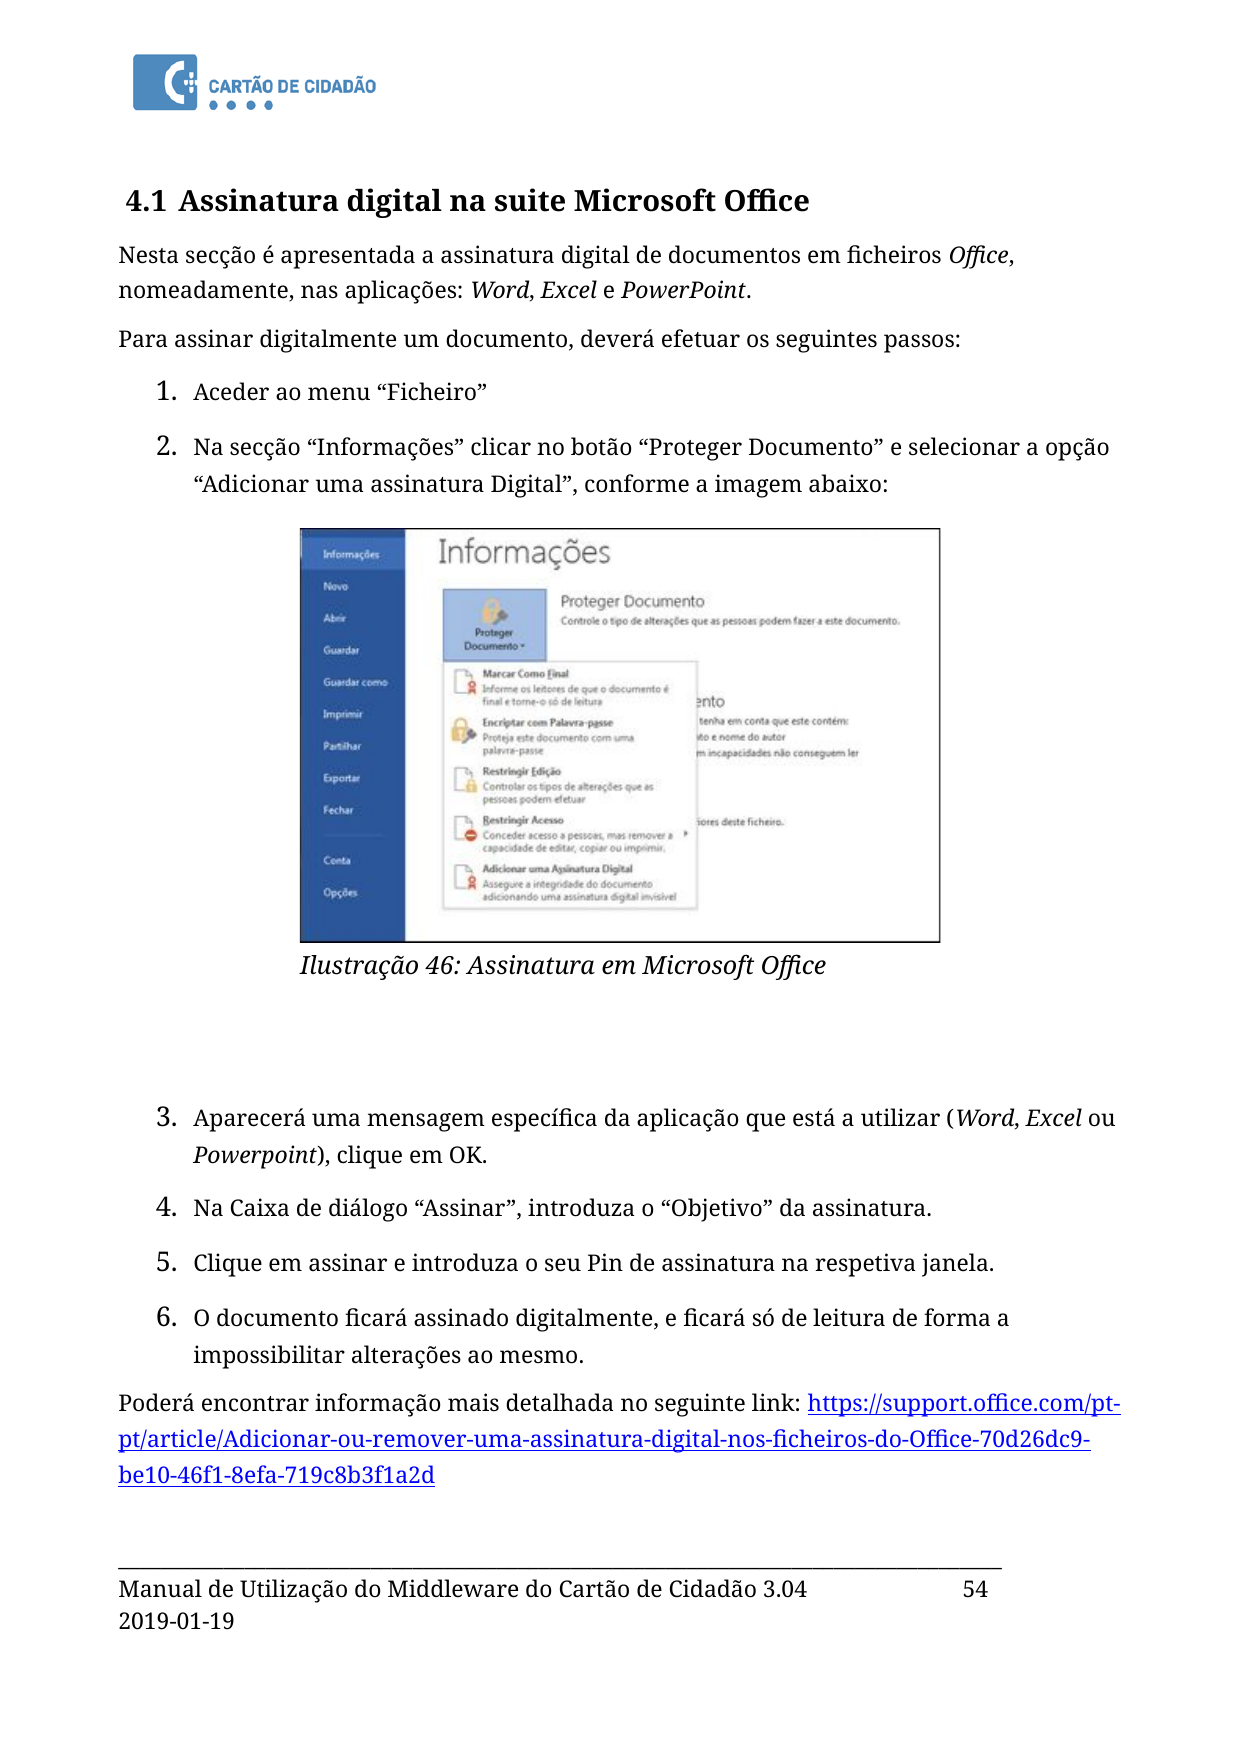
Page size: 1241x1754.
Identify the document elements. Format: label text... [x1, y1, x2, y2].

list O documento ficará assinado digitalmente, e ficará só de leitura de forma a impossibilitar alterações ao mesmo. [156, 1297, 1122, 1370]
list Na Caixa de diálogo “Assinar”, introduza o “Objetivo” da assinatura. [156, 1187, 1122, 1224]
list Na secção “Informações” clicar no botão “Proteger Documento” e selecionar a opção “Adicionar uma assinatura Digital”, conforme a imagem abaixo: [156, 426, 1122, 499]
text Ilustração 46: Assinatura em Microsoft Office [300, 943, 940, 982]
subtitle Assinatura digital na suite Microsoft Office [118, 180, 1122, 220]
picture [299, 528, 941, 943]
picture [130, 47, 423, 118]
text Para assinar digitalmente um documento, deverá efetuar os seguintes passos: [118, 323, 1122, 354]
text Poderá encontrar informação mais detalhada no seguinte link: https://support.office.com/pt-pt/article/Adicionar-ou-remover-uma-assinatura-digital-nos-ficheiros-do-Office-70d26dc9-be10-46f1-8efa-719c8b3f1a2d [118, 1387, 1122, 1490]
list Aceder ao menu “Ficheiro” [156, 371, 1122, 408]
text Nesta secção é apresentada a assinatura digital de documentos em ficheiros Office, nomeadamente, nas aplicações: Word, Excel e PowerPoint. [118, 238, 1122, 306]
list Clique em assinar e introduza o seu Pin de assinatura na respetiva janela. [156, 1242, 1122, 1279]
list Aparecerá uma mensagem específica da aplicação que está a utilizar (Word, Excel ou Powerpoint), clique em OK. [156, 1097, 1122, 1170]
